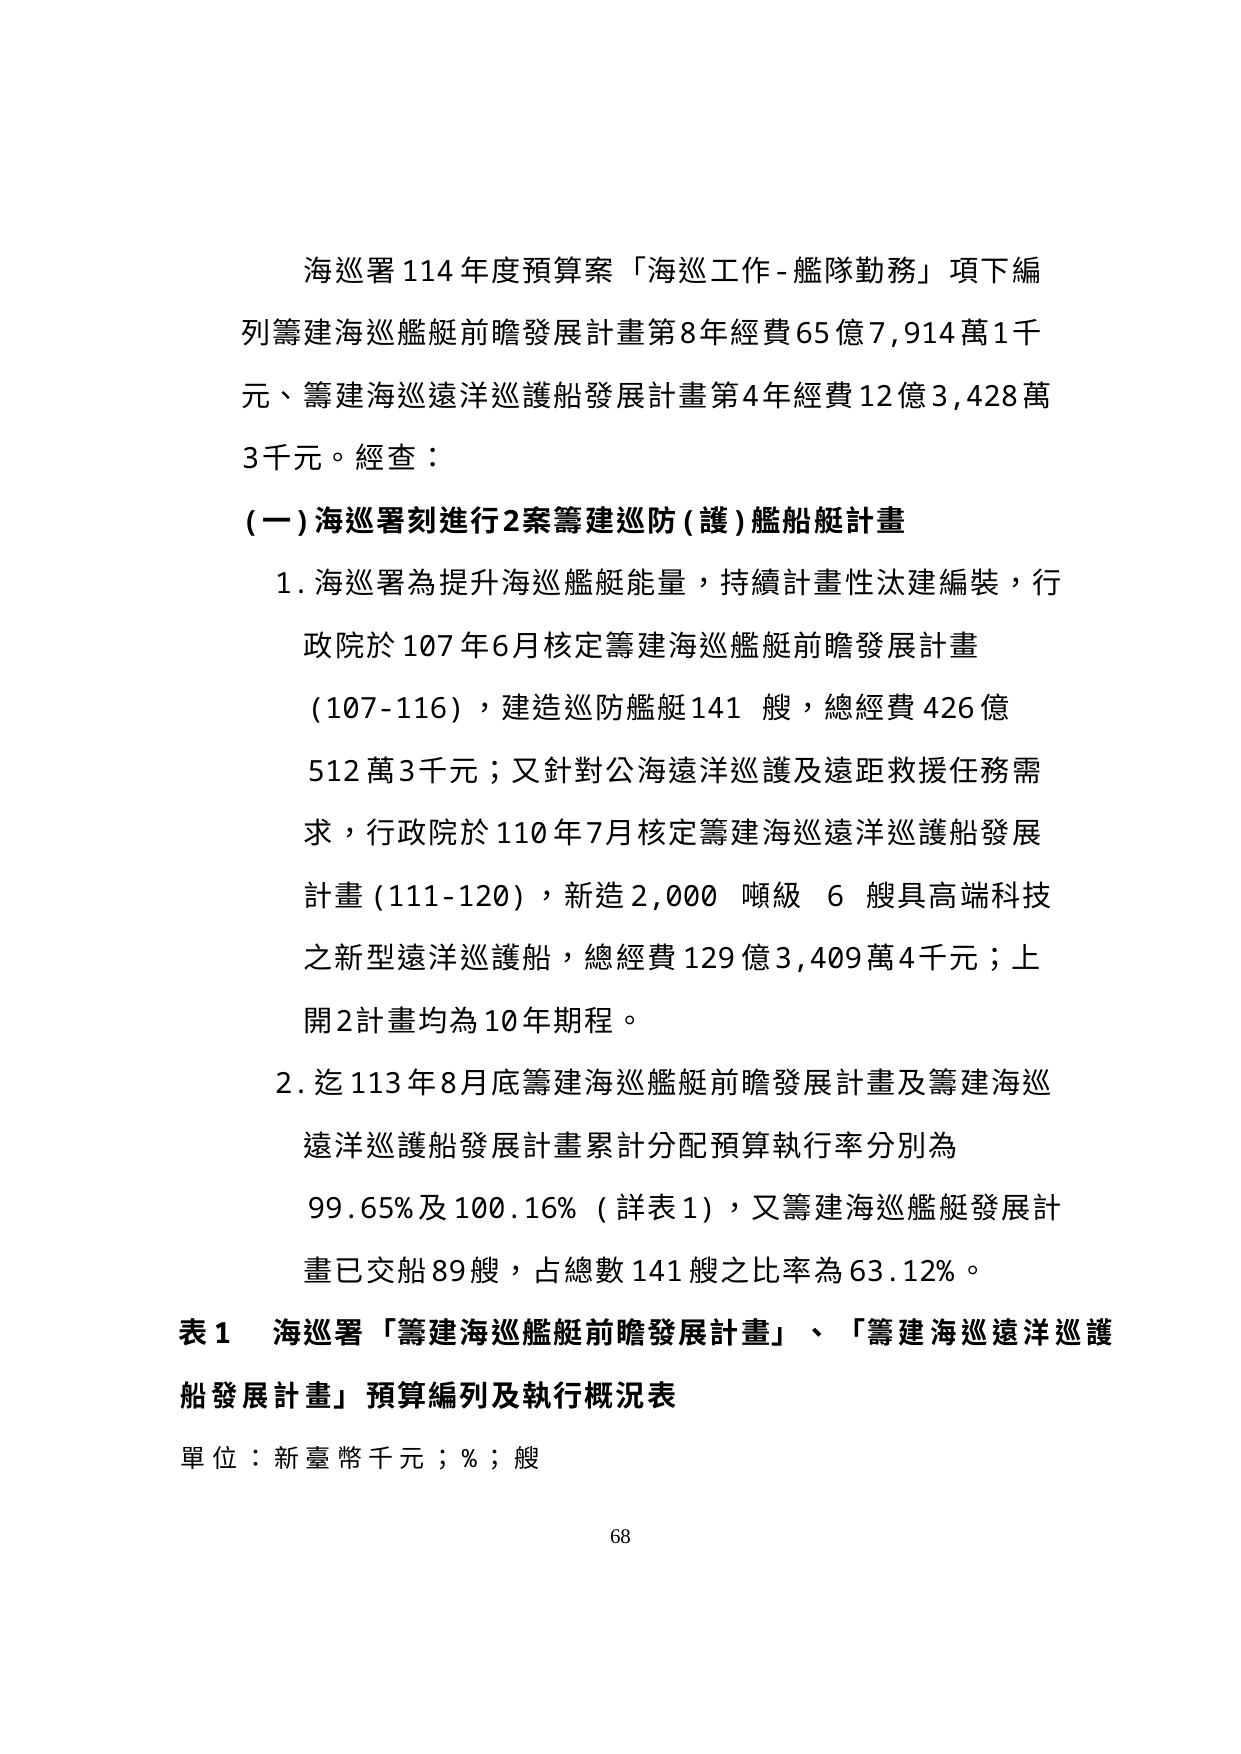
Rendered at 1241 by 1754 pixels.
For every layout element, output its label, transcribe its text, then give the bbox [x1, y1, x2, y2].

text (一)海巡署刻進行2案籌建巡防(護)艦船艇計畫 [236, 477, 1063, 540]
text 表1 海巡署「籌建海巡艦艇前瞻發展計畫」、「籌建海巡遠洋巡護船發展計畫」預算編列及執行概況表 單位：新臺幣千元；%；艘 [89, 1290, 1137, 1477]
text 2.迄113年8月底籌建海巡艦艇前瞻發展計畫及籌建海巡遠洋巡護船發展計畫累計分配預算執行率分別為99.65%及100.16% (詳表1)，又籌建海巡艦艇發展計畫已交船89艘，占總數141艘之比率為63.12%。 [266, 1040, 1063, 1290]
text 海巡署114年度預算案「海巡工作-艦隊勤務」項下編列籌建海巡艦艇前瞻發展計畫第8年經費65億7,914萬1千元、籌建海巡遠洋巡護船發展計畫第4年經費12億3,428萬3千元。經查： [236, 227, 1063, 477]
text 1.海巡署為提升海巡艦艇能量，持續計畫性汰建編裝，行政院於107年6月核定籌建海巡艦艇前瞻發展計畫(107-116)，建造巡防艦艇141 艘，總經費426億512萬3千元；又針對公海遠洋巡護及遠距救援任務需求，行政院於110年7月核定籌建海巡遠洋巡護船發展計畫(111-120)，新造2,000 噸級 6 艘具高端科技之新型遠洋巡護船，總經費129億3,409萬4千元；上開2計畫均為10年期程。 [266, 540, 1063, 1040]
